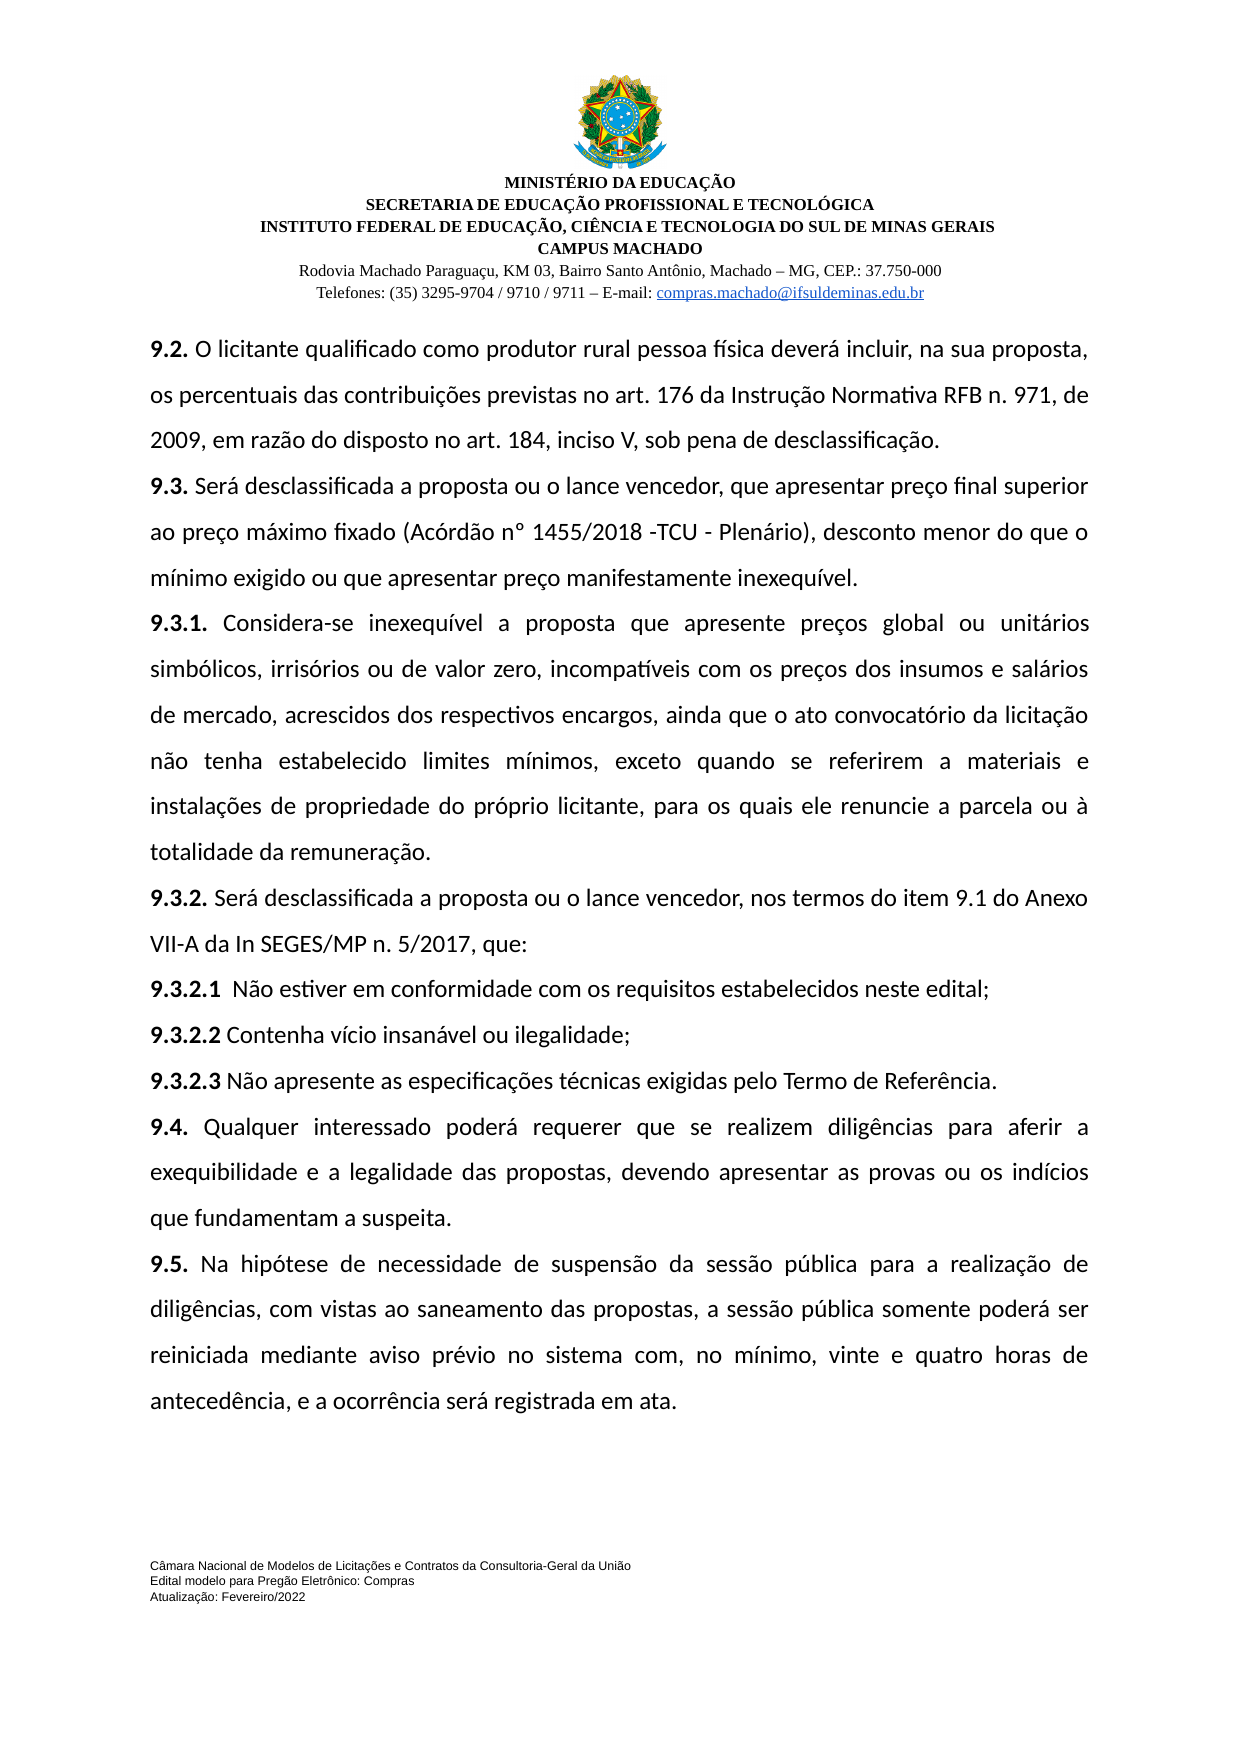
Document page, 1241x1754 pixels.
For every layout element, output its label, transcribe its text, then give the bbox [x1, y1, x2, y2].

text 9.4. Qualquer interessado poderá requerer que se realizem diligências para aferir a exequibilidade e a legalidade das propostas, devendo apresentar as provas ou os indícios que fundamentam a suspeita. [150, 1111, 1090, 1233]
text 9.5. Na hipótese de necessidade de suspensão da sessão pública para a realização de diligências, com vistas ao saneamento das propostas, a sessão pública somente poderá ser reiniciada mediante aviso prévio no sistema com, no mínimo, vinte e quatro horas de antecedência, e a ocorrência será registrada em ata. [150, 1248, 1090, 1416]
picture [613, 164, 628, 169]
text 9.3.2. Será desclassificada a proposta ou o lance vencedor, nos termos do item 9.1 do Anexo VII-A da In SEGES/MP n. 5/2017, que: [150, 882, 1090, 958]
text 9.3.2.1 Não estiver em conformidade com os requisitos estabelecidos neste edital; [150, 973, 1090, 1004]
text 9.3.2.3 Não apresente as especificações técnicas exigidas pelo Termo de Referência. [150, 1065, 1090, 1095]
text 9.3.2.2 Contenha vício insanável ou ilegalidade; [150, 1019, 1090, 1050]
picture [639, 150, 650, 156]
text 9.2. O licitante qualificado como produtor rural pessoa física deverá incluir, na sua proposta, os percentuais das contribuições previstas no art. 176 da Instrução Normativa RFB n. 971, de 2009, em razão do disposto no art. 184, inciso V, sob pena de desclassificação. [150, 333, 1090, 455]
text 9.3.1. Considera-se inexequível a proposta que apresente preços global ou unitários simbólicos, irrisórios ou de valor zero, incompatíveis com os preços dos insumos e salários de mercado, acrescidos dos respectivos encargos, ainda que o ato convocatório da licitação não tenha estabelecido limites mínimos, exceto quando se referirem a materiais e instalações de propriedade do próprio licitante, para os quais ele renuncie a parcela ou à totalidade da remuneração. [150, 608, 1090, 867]
picture [573, 75, 667, 169]
text 9.3. Será desclassificada a proposta ou o lance vencedor, que apresentar preço final superior ao preço máximo fixado (Acórdão nº 1455/2018 -TCU - Plenário), desconto menor do que o mínimo exigido ou que apresentar preço manifestamente inexequível. [150, 470, 1090, 592]
